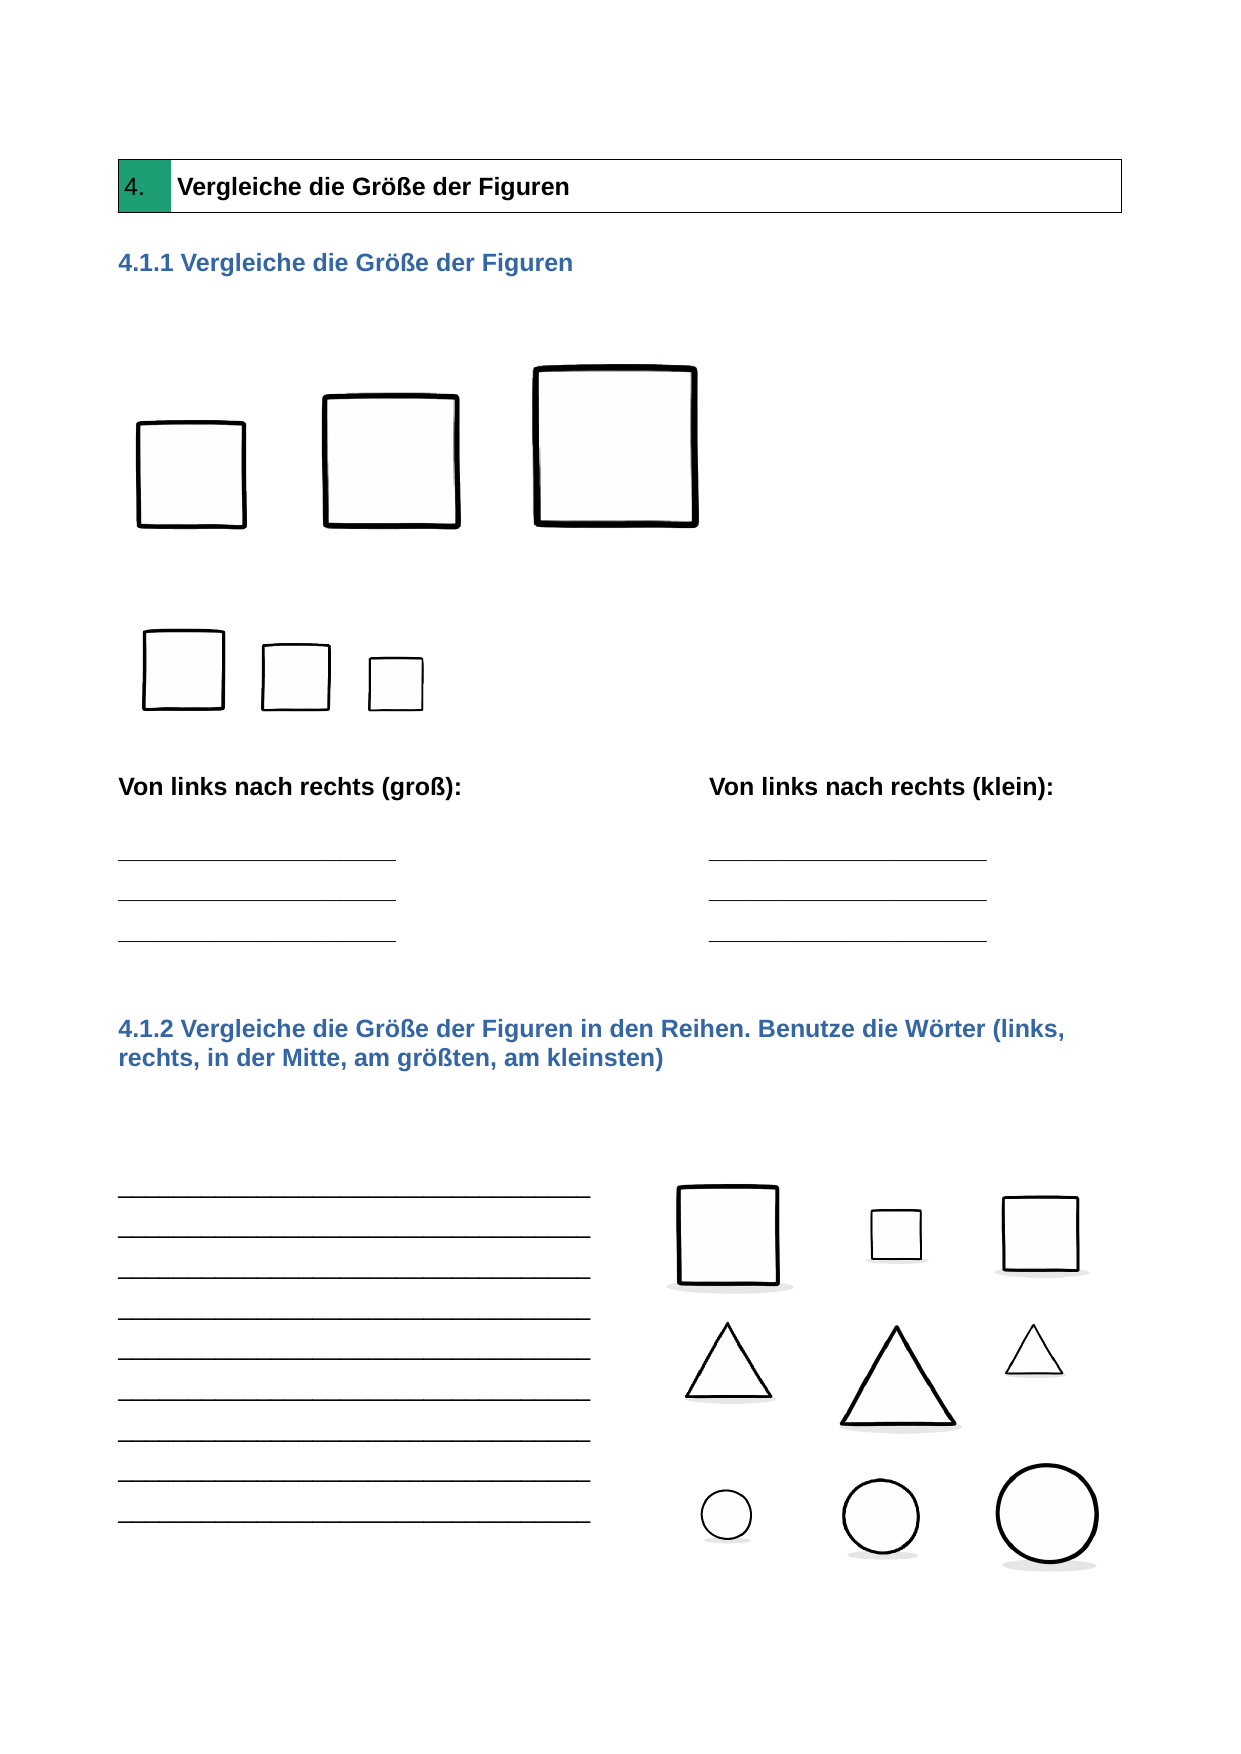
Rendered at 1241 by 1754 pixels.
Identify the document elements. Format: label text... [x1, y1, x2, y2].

text ____________________ ____________________ [118, 835, 1122, 864]
text 4.1.1 Vergleiche die Größe der Figuren [118, 248, 1122, 277]
table_header Vergleiche die Größe der Figuren [171, 160, 1121, 212]
text __________________________________ [118, 1414, 637, 1442]
text ____________________ ____________________ [118, 876, 1122, 904]
text __________________________________ [118, 1170, 637, 1199]
text __________________________________ [118, 1211, 637, 1239]
text 4.1.2 Vergleiche die Größe der Figuren in den Reihen. Benutze die Wörter (links, rechts, in der Mitte, am größten, am kleinsten) [118, 1014, 1122, 1072]
text __________________________________ [118, 1251, 637, 1280]
text Von links nach rechts (groß): Von links nach rechts (klein): [118, 771, 1122, 800]
table_header 4. [119, 160, 171, 212]
picture [637, 1143, 1178, 1613]
picture [115, 325, 738, 746]
text __________________________________ [118, 1373, 637, 1402]
text __________________________________ [118, 1495, 637, 1524]
text ____________________ ____________________ [118, 916, 1122, 945]
text __________________________________ [118, 1454, 637, 1483]
text __________________________________ [118, 1292, 637, 1321]
text __________________________________ [118, 1332, 637, 1361]
